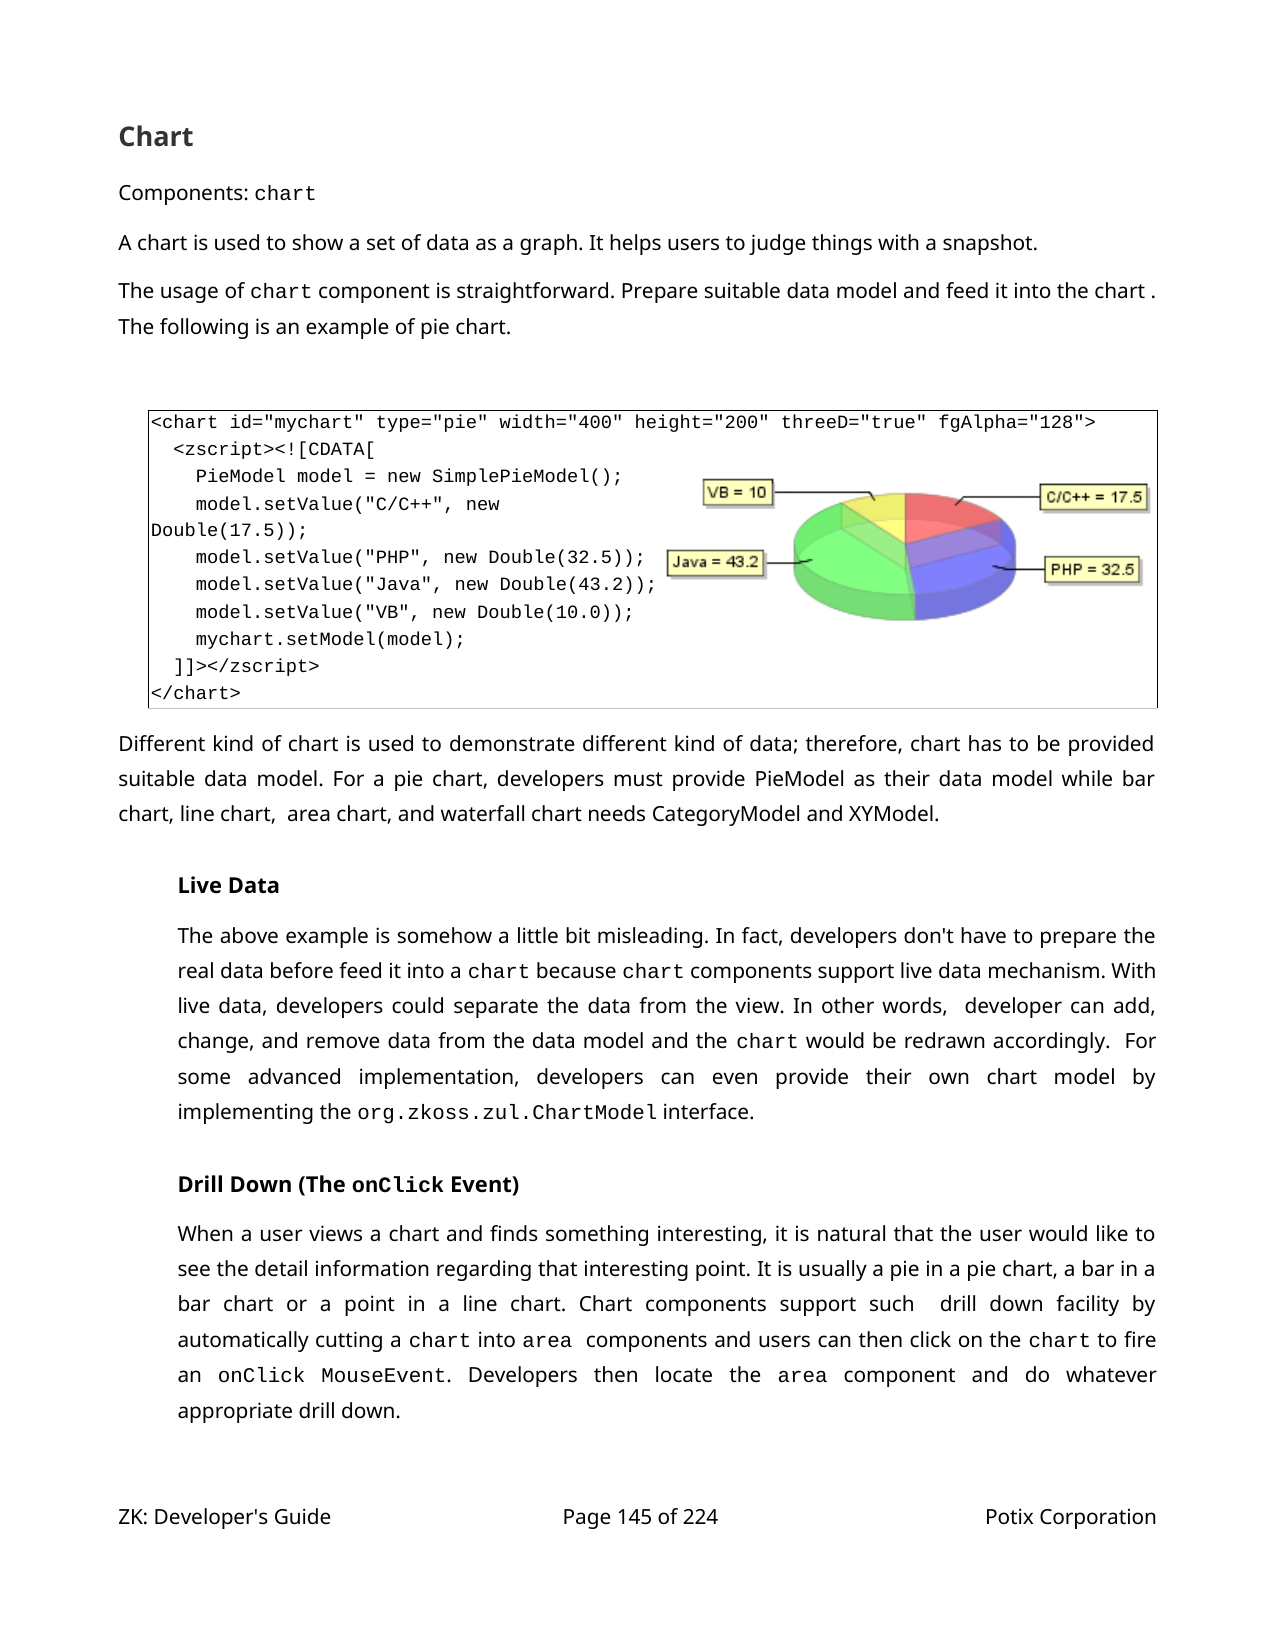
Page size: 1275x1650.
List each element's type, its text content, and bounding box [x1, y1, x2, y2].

text When a user views a chart and finds something interesting, it is natural that the user would like to see the detail information regarding that interesting point. It is usually a pie in a pie chart, a bar in a bar chart or a point in a line chart. Chart components support such drill down facility by automatically cutting a chart into area components and users can then click on the chart to fire an onClick MouseEvent. Developers then locate the area component and do whatever appropriate drill down. [177, 1219, 1157, 1424]
text model.setValue("VB", new Double(10.0)); [149, 599, 664, 624]
text mychart.setModel(model); [149, 627, 1157, 651]
text The above example is somehow a little bit misleading. In fact, developers don't have to prepare the real data before feed it into a chart because chart components support live data mechanism. With live data, developers could separate the data from the view. In other words, developer can add, change, and remove data from the data model and the chart would be redrawn accordingly. For some advanced implementation, developers can even provide their own chart model by implementing the org.zkoss.zul.ChartModel interface. [177, 921, 1157, 1126]
text <zscript><![CDATA[ [149, 437, 1157, 461]
picture [664, 476, 1151, 624]
subtitle Chart [118, 118, 1157, 155]
text A chart is used to show a set of data as a graph. It helps users to judge things with a snapshot. [118, 228, 1157, 256]
text Components: chart [118, 178, 1157, 207]
text model.setValue("C/C++", new Double(17.5)); [149, 491, 664, 542]
text model.setValue("Java", new Double(43.2)); [149, 572, 664, 597]
text model.setValue("PHP", new Double(32.5)); [149, 545, 664, 569]
subtitle Live Data [177, 870, 1157, 900]
text </chart> [149, 681, 1157, 708]
text <chart id="mychart" type="pie" width="400" height="200" threeD="true" fgAlpha="128"> [149, 411, 1157, 434]
subtitle Drill Down (The onClick Event) [177, 1168, 1157, 1198]
text The usage of chart component is straightforward. Prepare suitable data model and feed it into the chart . The following is an example of pie chart. [118, 277, 1157, 340]
text PieModel model = new SimplePieModel(); [149, 464, 1157, 488]
text ]]></zscript> [149, 654, 1157, 678]
text Different kind of chart is used to demonstrate different kind of data; therefore, chart has to be provided suitable data model. For a pie chart, developers must provide PieModel as their data model while bar chart, line chart, area chart, and waterfall chart needs CategoryModel and XYModel. [118, 729, 1157, 828]
